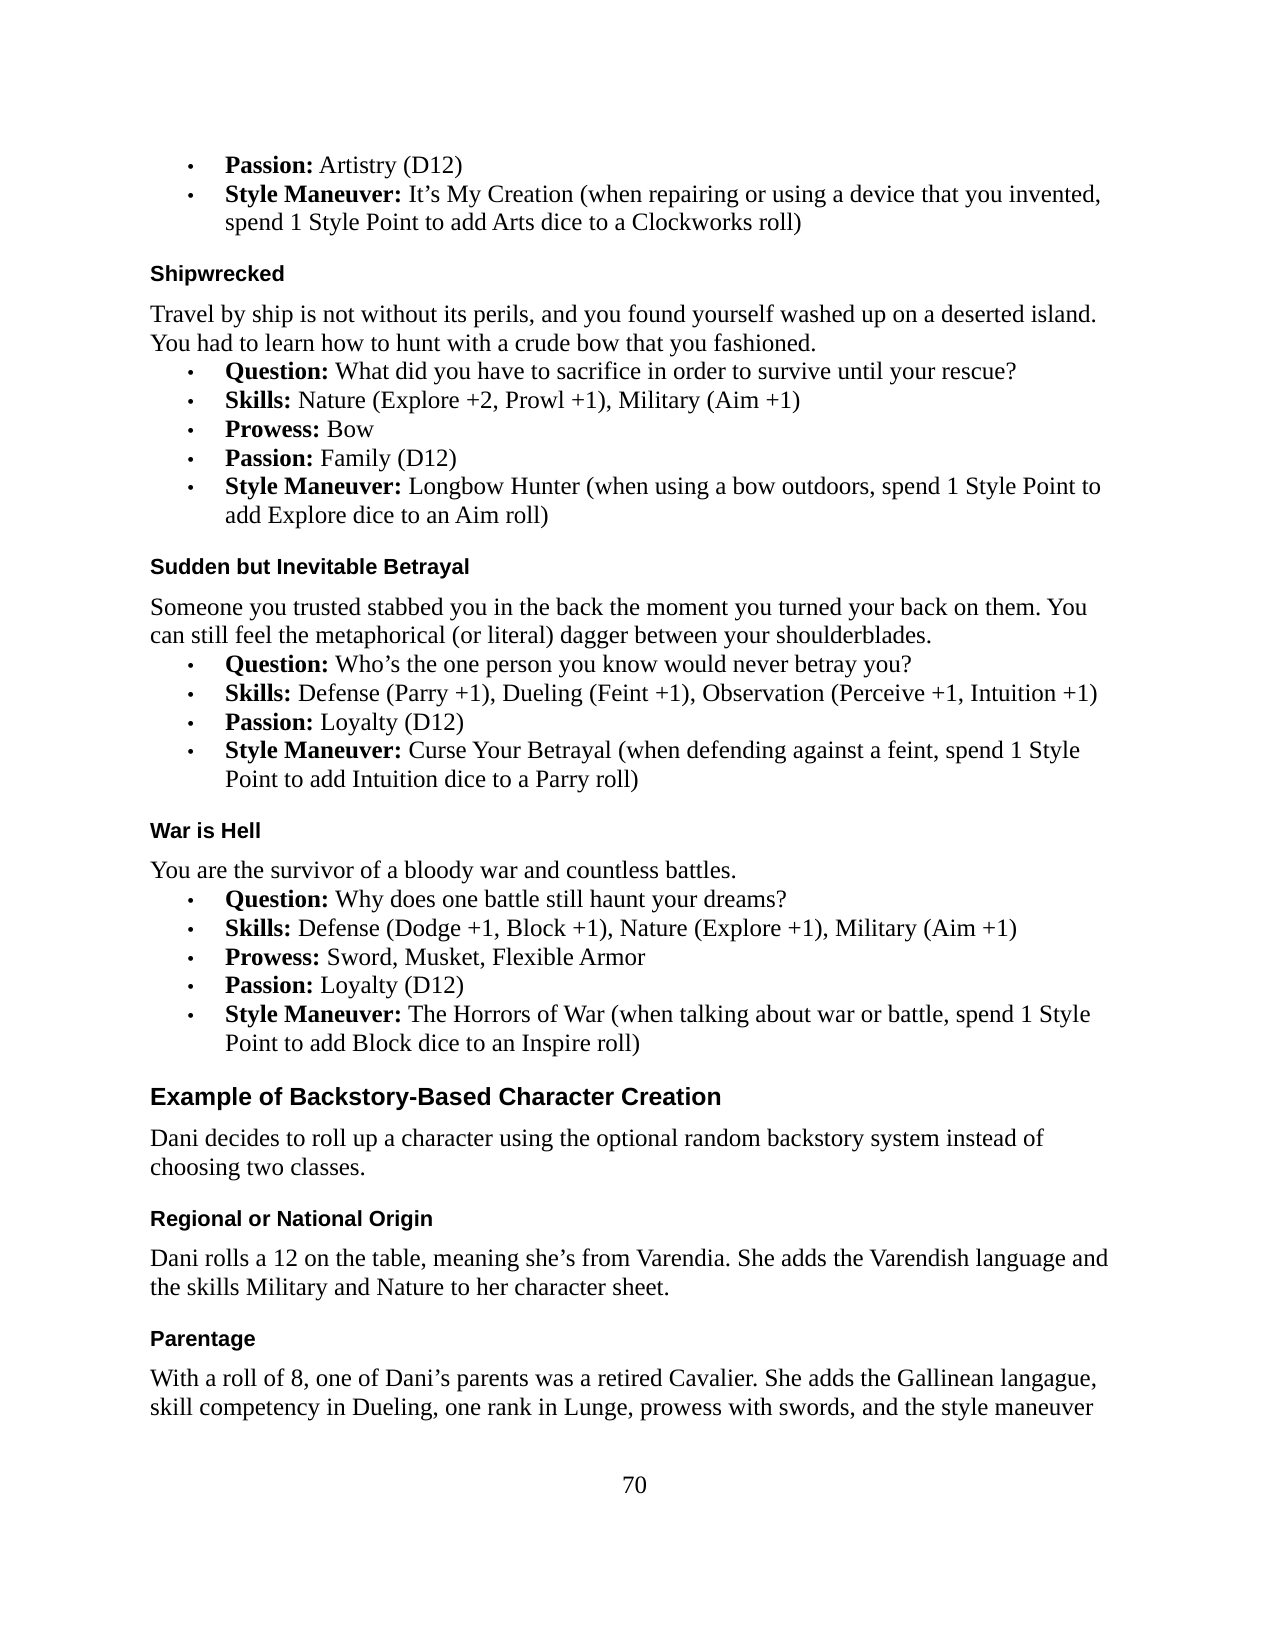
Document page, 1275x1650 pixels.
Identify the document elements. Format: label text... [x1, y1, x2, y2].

subtitle Regional or National Origin [150, 1205, 1125, 1231]
text With a roll of 8, one of Dani’s parents was a retired Cavalier. She adds the Gallinean langague, skill competency in Dueling, one rank in Lunge, prowess with swords, and the style maneuver [150, 1363, 1125, 1421]
list Passion: Loyalty (D12) [187, 971, 1125, 999]
subtitle Sudden but Inevitable Betrayal [150, 554, 1125, 579]
list Style Maneuver: Curse Your Betrayal (when defending against a feint, spend 1 Style Point to add Intuition dice to a Parry roll) [187, 735, 1125, 793]
list Style Maneuver: Longbow Hunter (when using a bow outdoors, spend 1 Style Point to add Explore dice to an Aim roll) [187, 471, 1125, 529]
list Skills: Defense (Parry +1), Dueling (Feint +1), Observation (Perceive +1, Intuition +1) [187, 678, 1125, 707]
list Passion: Artistry (D12) [187, 150, 1125, 179]
subtitle Example of Backstory-Based Character Creation [150, 1082, 1125, 1110]
subtitle War is Hell [150, 818, 1125, 843]
text Travel by ship is not without its perils, and you found yourself washed up on a deserted island. You had to learn how to hunt with a crude bow that you fashioned. [150, 299, 1125, 356]
list Style Maneuver: The Horrors of War (when talking about war or battle, spend 1 Style Point to add Block dice to an Inspire roll) [187, 999, 1125, 1057]
list Style Maneuver: It’s My Creation (when repairing or using a device that you invented, spend 1 Style Point to add Arts dice to a Clockworks roll) [187, 179, 1125, 236]
list Skills: Nature (Explore +2, Prowl +1), Military (Aim +1) [187, 385, 1125, 414]
text Dani rolls a 12 on the table, meaning she’s from Varendia. She adds the Varendish language and the skills Military and Nature to her character sheet. [150, 1243, 1125, 1301]
text You are the survivor of a bloody war and countless battles. [150, 856, 1125, 884]
list Question: Why does one battle still haunt your dreams? [187, 884, 1125, 913]
list Question: Who’s the one person you know would never betray you? [187, 649, 1125, 678]
list Skills: Defense (Dodge +1, Block +1), Nature (Explore +1), Military (Aim +1) [187, 913, 1125, 942]
subtitle Shipwrecked [150, 261, 1125, 286]
text Someone you trusted stabbed you in the back the moment you turned your back on them. You can still feel the metaphorical (or literal) dagger between your shoulderblades. [150, 592, 1125, 649]
list Prowess: Sword, Musket, Flexible Armor [187, 942, 1125, 971]
list Prowess: Bow [187, 414, 1125, 443]
list Passion: Loyalty (D12) [187, 707, 1125, 735]
list Question: What did you have to sacrifice in order to survive until your rescue? [187, 356, 1125, 385]
text Dani decides to roll up a character using the optional random backstory system instead of choosing two classes. [150, 1123, 1125, 1180]
list Passion: Family (D12) [187, 443, 1125, 471]
subtitle Parentage [150, 1326, 1125, 1351]
